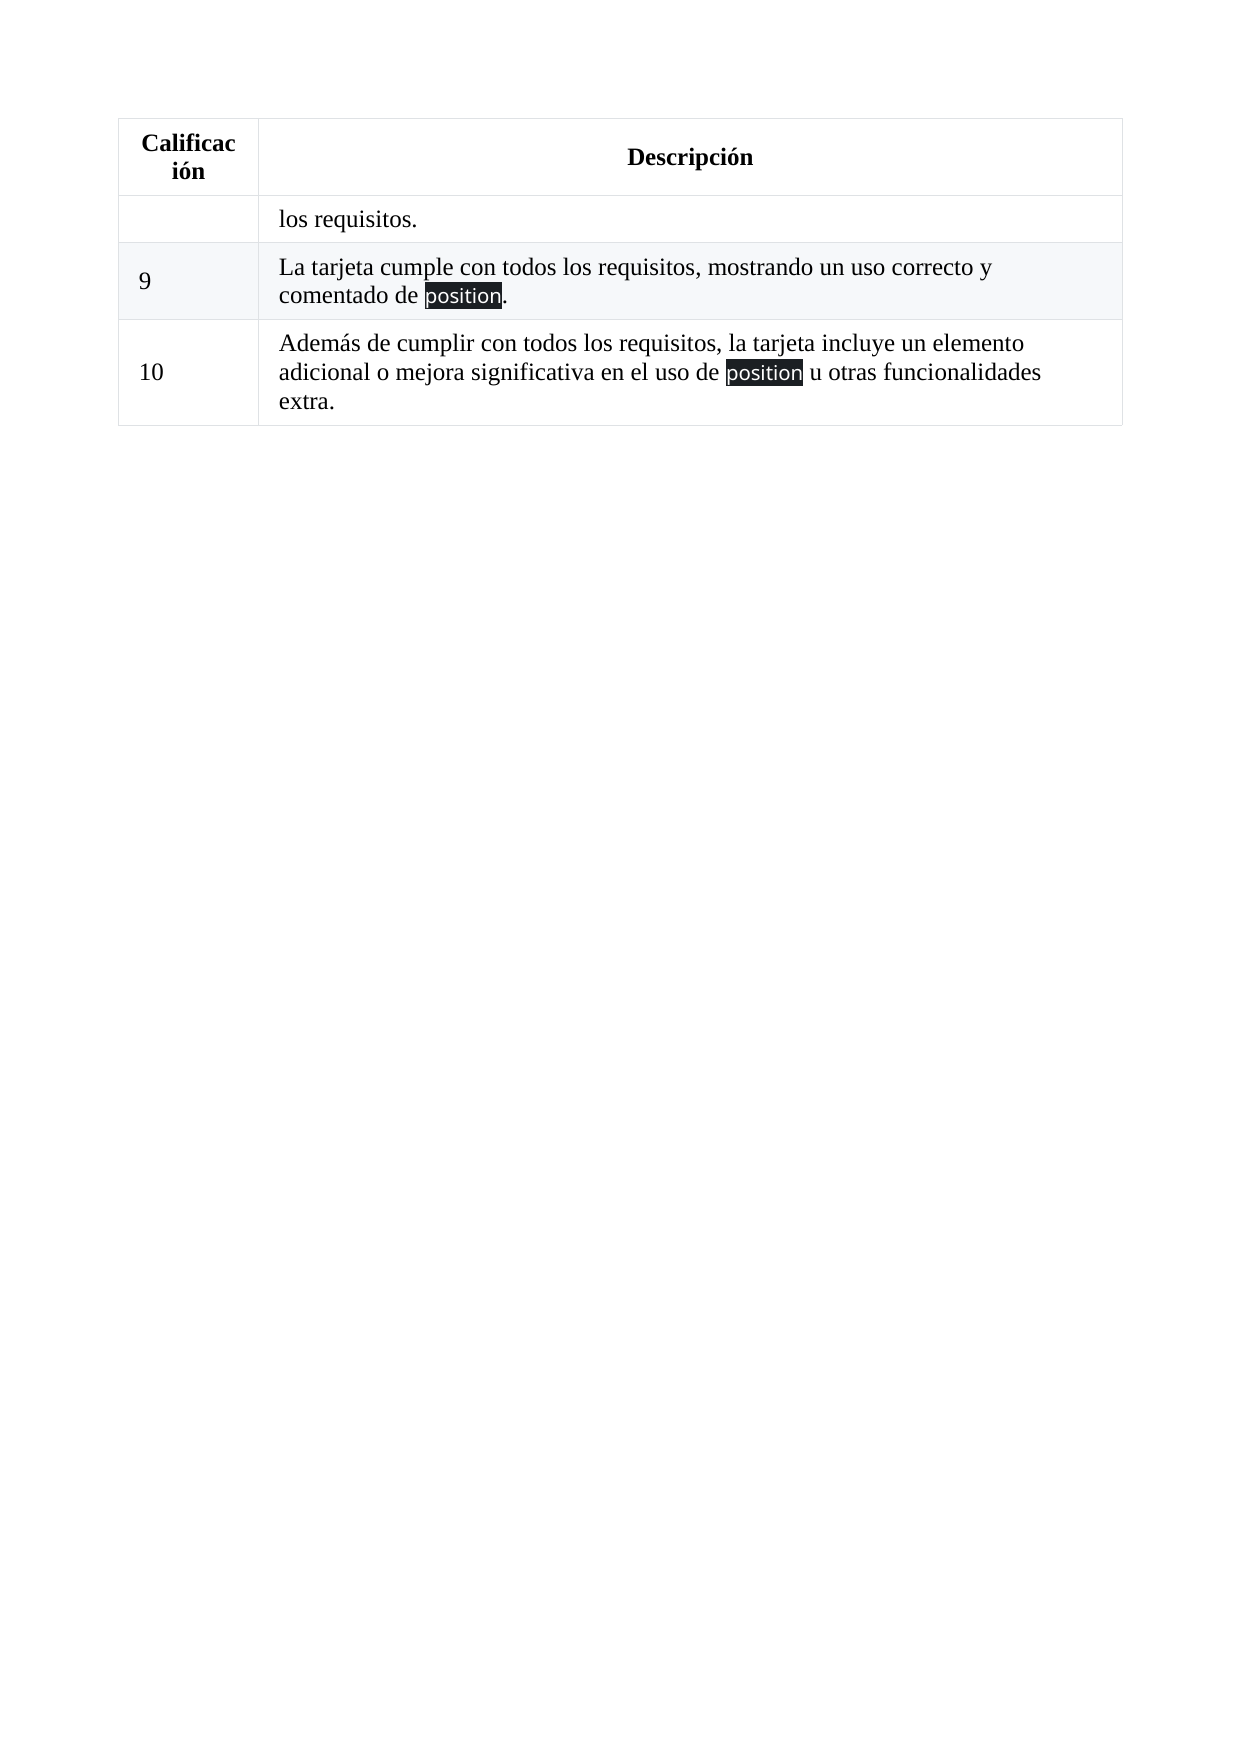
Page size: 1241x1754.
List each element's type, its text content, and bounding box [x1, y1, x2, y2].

table_cell 9 [119, 243, 258, 319]
table_cell los requisitos. [259, 196, 1122, 242]
table_cell 10 [119, 320, 258, 424]
table_cell Además de cumplir con todos los requisitos, la tarjeta incluye un elemento adicional o mejora significativa en el uso de position u otras funcionalidades extra. [259, 320, 1122, 424]
table_header Descripción [259, 119, 1122, 194]
table_cell [119, 196, 258, 242]
table_cell La tarjeta cumple con todos los requisitos, mostrando un uso correcto y comentado de position. [259, 243, 1122, 319]
table_header Calificación [119, 119, 258, 194]
